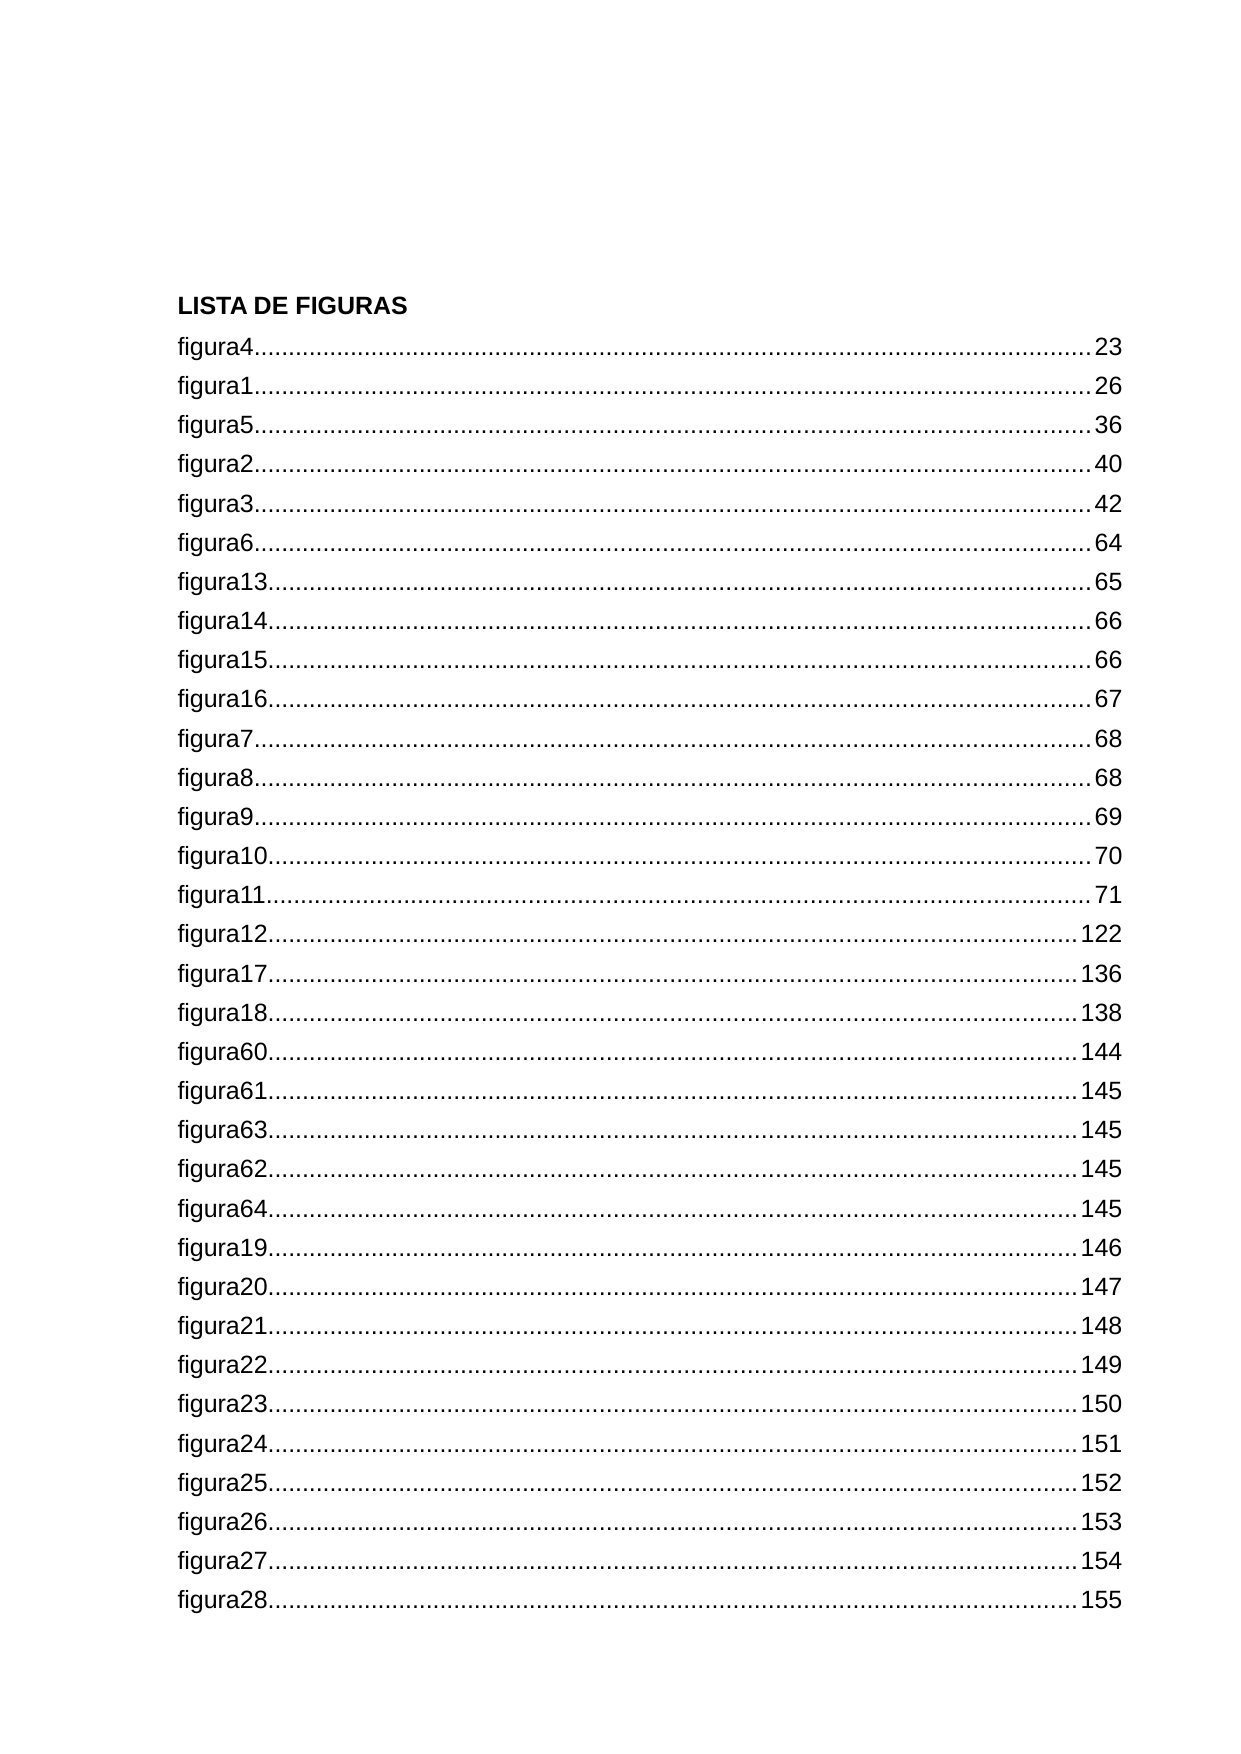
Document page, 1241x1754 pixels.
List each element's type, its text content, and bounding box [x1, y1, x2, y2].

text figura19 146 [177, 1233, 1122, 1262]
text figura4 23 [177, 332, 1122, 361]
text figura18 138 [177, 998, 1122, 1027]
text figura60 144 [177, 1037, 1122, 1066]
text figura1 26 [177, 371, 1122, 400]
text figura11 71 [177, 880, 1122, 909]
text figura62 145 [177, 1154, 1122, 1183]
text figura25 152 [177, 1468, 1122, 1497]
text figura15 66 [177, 645, 1122, 674]
text figura5 36 [177, 410, 1122, 439]
text figura64 145 [177, 1194, 1122, 1222]
text figura10 70 [177, 841, 1122, 870]
text figura13 65 [177, 567, 1122, 596]
text figura3 42 [177, 489, 1122, 517]
text figura16 67 [177, 684, 1122, 713]
text figura23 150 [177, 1389, 1122, 1418]
text figura2 40 [177, 449, 1122, 478]
text figura24 151 [177, 1429, 1122, 1457]
text figura21 148 [177, 1311, 1122, 1340]
text figura17 136 [177, 959, 1122, 987]
text figura61 145 [177, 1076, 1122, 1105]
text figura7 68 [177, 724, 1122, 752]
text figura12 122 [177, 919, 1122, 948]
text figura14 66 [177, 606, 1122, 635]
text figura20 147 [177, 1272, 1122, 1301]
text figura27 154 [177, 1546, 1122, 1575]
text figura28 155 [177, 1585, 1122, 1614]
text figura8 68 [177, 763, 1122, 792]
text figura63 145 [177, 1115, 1122, 1144]
text figura26 153 [177, 1507, 1122, 1536]
subtitle LISTA DE FIGURAS [177, 291, 1122, 319]
text figura9 69 [177, 802, 1122, 831]
text figura22 149 [177, 1350, 1122, 1379]
text figura6 64 [177, 528, 1122, 557]
